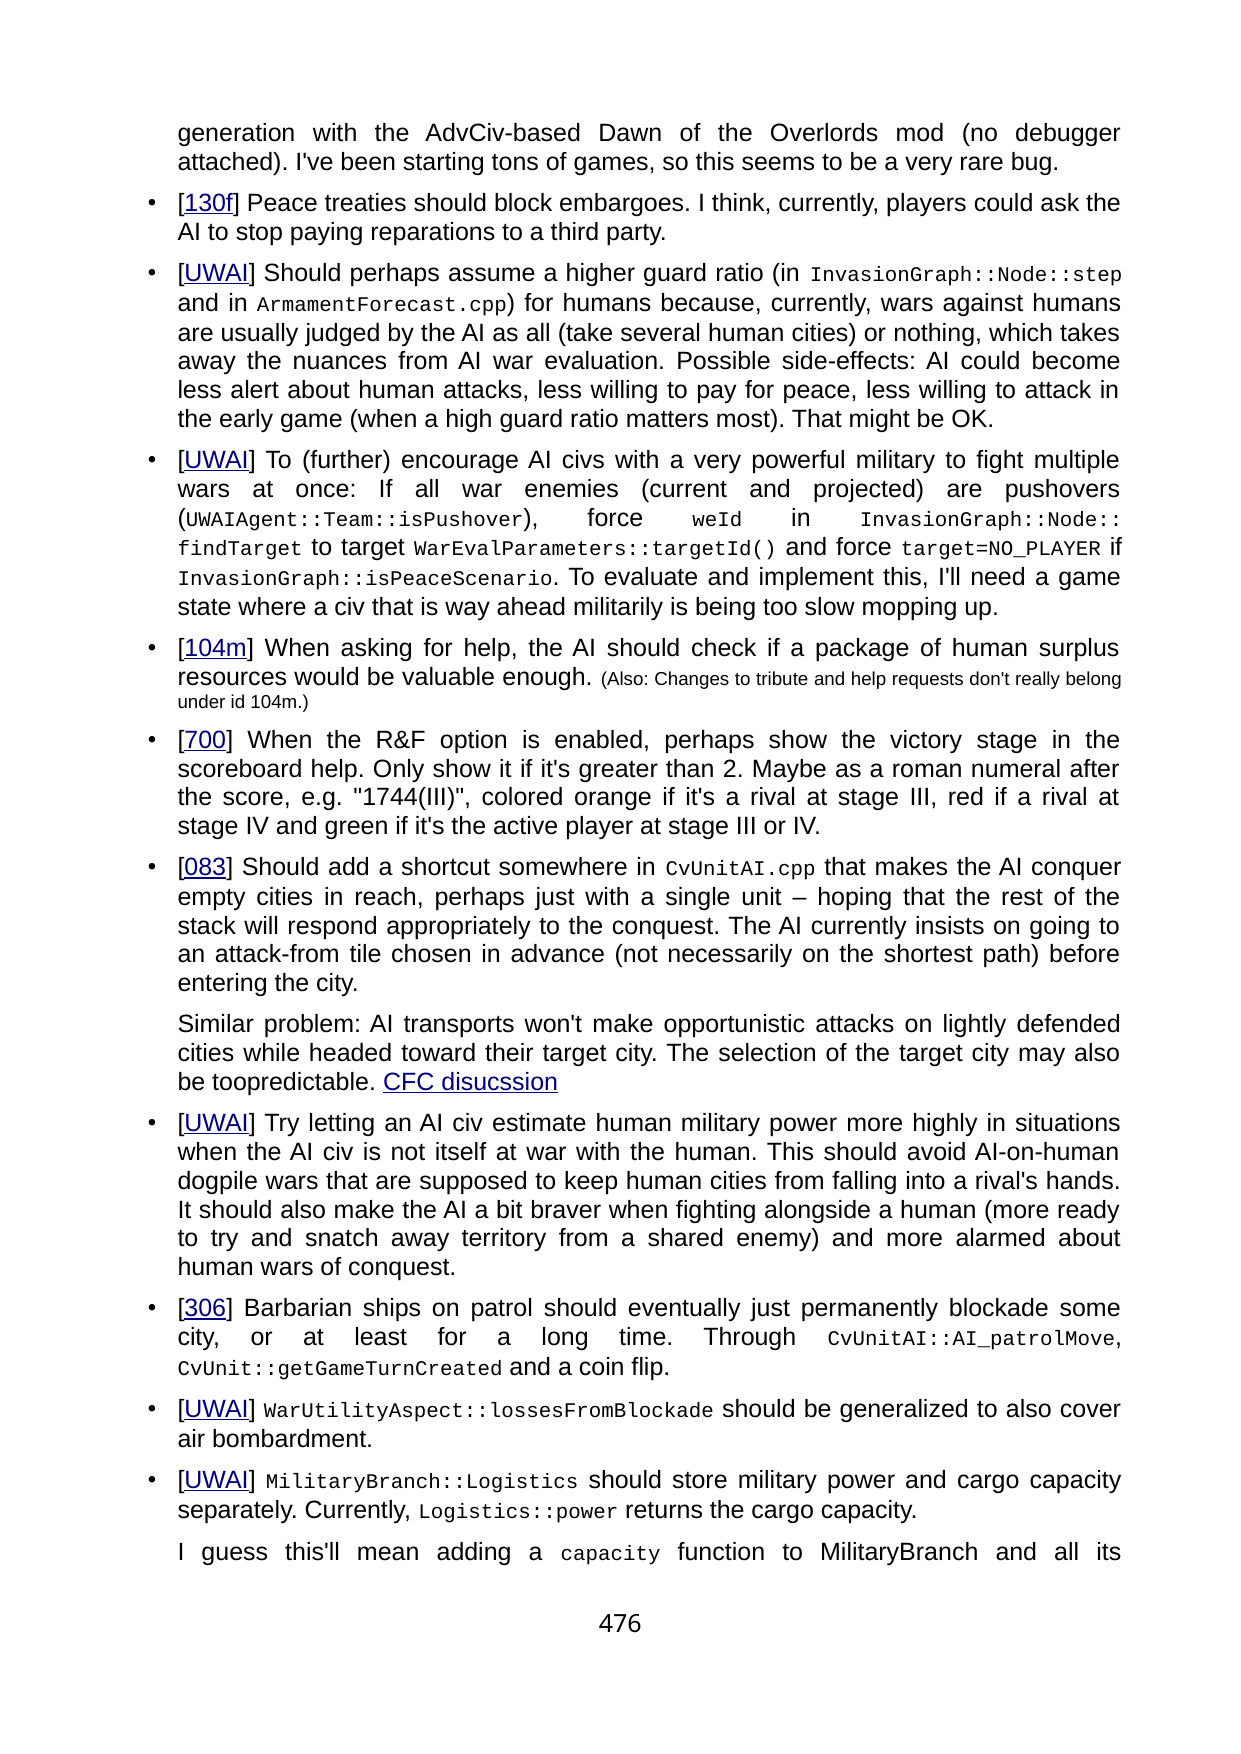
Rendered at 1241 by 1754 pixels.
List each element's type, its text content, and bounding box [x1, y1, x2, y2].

list generation with the AdvCiv-based Dawn of the Overlords mod (no debugger attached). I've been starting tons of games, so this seems to be a very rare bug. [148, 118, 1122, 176]
list [UWAI] To (further) encourage AI civs with a very powerful military to fight multiple wars at once: If all war enemies (current and projected) are pushovers (UWAIAgent::Team::isPushover), force weId in InvasionGraph::Node:: findTarget to target WarEvalParameters::targetId() and force target=NO_PLAYER if InvasionGraph::isPeaceScenario. To evaluate and implement this, I'll need a game state where a civ that is way ahead militarily is being too slow mopping up. [148, 445, 1122, 621]
list [130f] Peace treaties should block embargoes. I think, currently, players could ask the AI to stop paying reparations to a third party. [148, 188, 1122, 246]
list [UWAI] WarUtilityAspect::lossesFromBlockade should be generalized to also cover air bombardment. [148, 1394, 1122, 1452]
list [306] Barbarian ships on patrol should eventually just permanently blockade some city, or at least for a long time. Through CvUnitAI::AI_patrolMove, CvUnit::getGameTurnCreated and a coin flip. [148, 1293, 1122, 1382]
list [104m] When asking for help, the AI should check if a package of human surplus resources would be valuable enough. (Also: Changes to tribute and help requests don't really belong under id 104m.) [148, 633, 1122, 712]
list [UWAI] Should perhaps assume a higher guard ratio (in InvasionGraph::Node::step and in ArmamentForecast.cpp) for humans because, currently, wars against humans are usually judged by the AI as all (take several human cities) or nothing, which takes away the nuances from AI war evaluation. Possible side-effects: AI could become less alert about human attacks, less willing to pay for peace, less willing to attack in the early game (when a high guard ratio matters most). That might be OK. [148, 258, 1122, 433]
list I guess this'll mean adding a capacity function to MilitaryBranch and all its [148, 1537, 1122, 1567]
list [UWAI] MilitaryBranch::Logistics should store military power and cargo capacity separately. Currently, Logistics::power returns the cargo capacity. [148, 1465, 1122, 1524]
list [UWAI] Try letting an AI civ estimate human military power more highly in situations when the AI civ is not itself at war with the human. This should avoid AI-on-human dogpile wars that are supposed to keep human cities from falling into a rival's hands. It should also make the AI a bit braver when fighting alongside a human (more ready to try and snatch away territory from a shared enemy) and more alarmed about human wars of conquest. [148, 1108, 1122, 1281]
list [700] When the R&F option is enabled, perhaps show the victory stage in the scoreboard help. Only show it if it's greater than 2. Maybe as a roman numeral after the score, e.g. "1744(III)", colored orange if it's a rival at stage III, red if a rival at stage IV and green if it's the active player at stage III or IV. [148, 725, 1122, 840]
list [083] Should add a shortcut somewhere in CvUnitAI.cpp that makes the AI conquer empty cities in reach, perhaps just with a single unit – hoping that the rest of the stack will respond appropriately to the conquest. The AI currently insists on going to an attack-from tile chosen in advance (not necessarily on the shortest path) before entering the city. [148, 852, 1122, 997]
list Similar problem: AI transports won't make opportunistic attacks on lightly defended cities while headed toward their target city. The selection of the target city may also be toopredictable. CFC disucssion [148, 1009, 1122, 1096]
